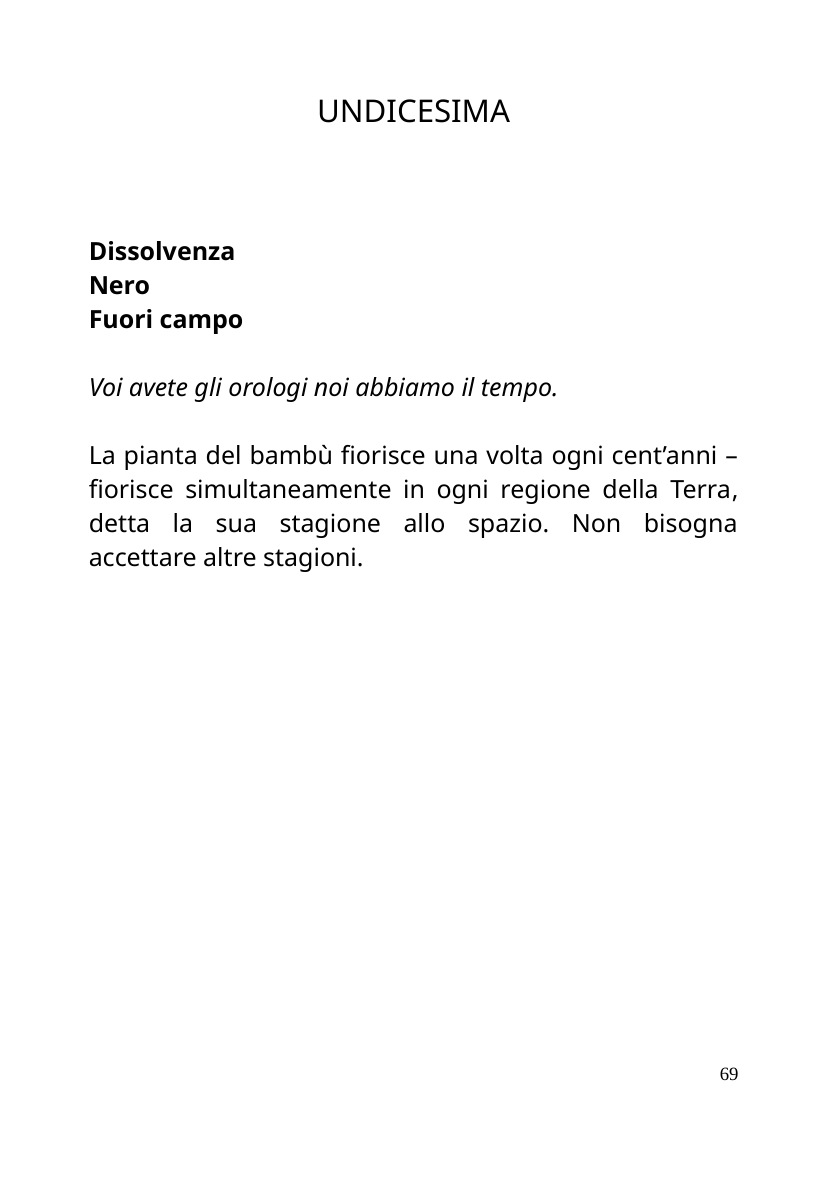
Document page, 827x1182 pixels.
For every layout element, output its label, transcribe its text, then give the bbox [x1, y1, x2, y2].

text UNDICESIMA [88, 88, 738, 131]
text Fuori campo [88, 301, 738, 336]
text Voi avete gli orologi noi abbiamo il tempo. [88, 369, 738, 404]
text La pianta del bambù fiorisce una volta ogni cent’anni – fiorisce simultaneamente in ogni regione della Terra, detta la sua stagione allo spazio. Non bisogna accettare altre stagioni. [88, 438, 738, 574]
text Nero [88, 267, 738, 301]
text Dissolvenza [88, 233, 738, 267]
